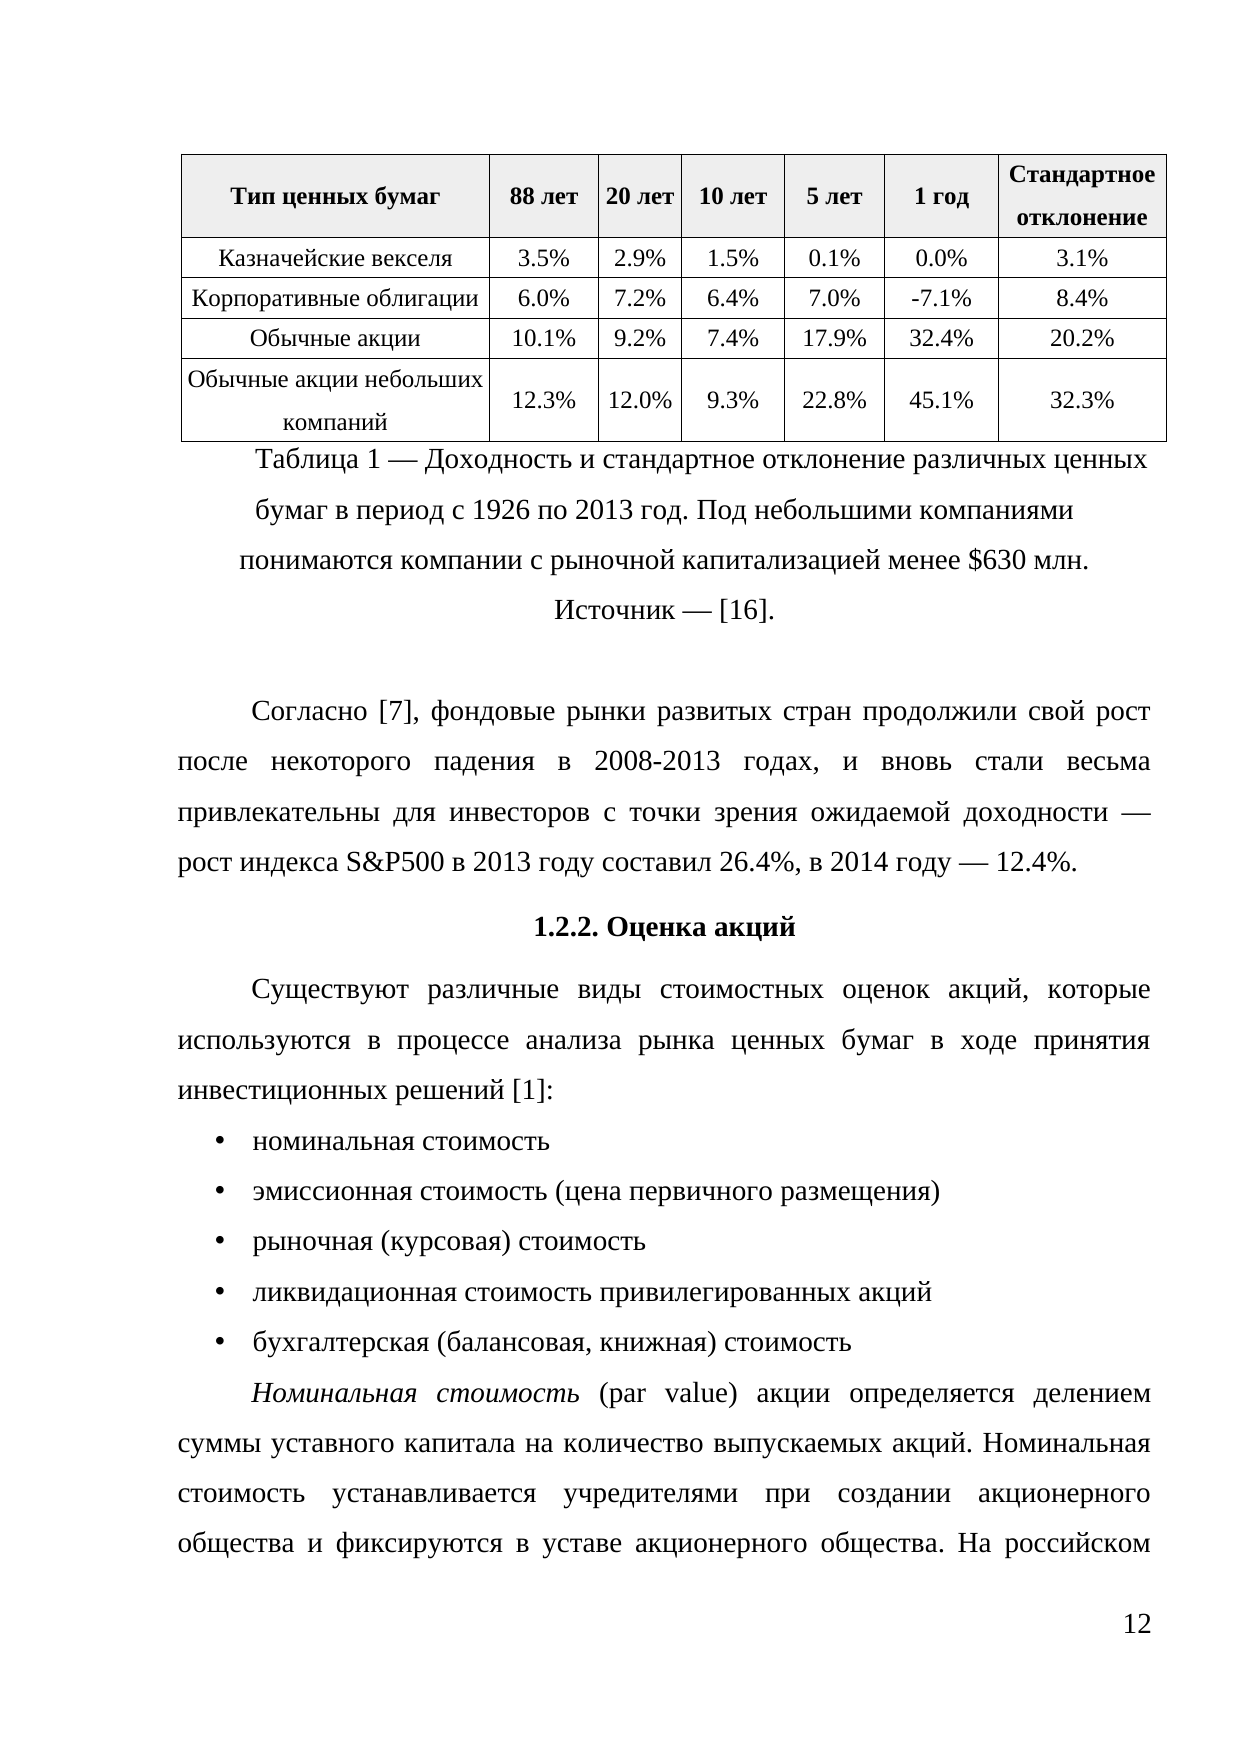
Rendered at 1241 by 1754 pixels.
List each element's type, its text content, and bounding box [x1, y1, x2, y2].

table_cell 45.1% [885, 359, 998, 441]
table_cell 0.1% [785, 238, 884, 277]
table_header 5 лет [785, 155, 884, 237]
text Согласно [7], фондовые рынки развитых стран продолжили свой рост после некоторого падения в 2008-2013 годах, и вновь стали весьма привлекательны для инвесторов с точки зрения ожидаемой доходности — рост индекса S&P500 в 2013 году составил 26.4%, в 2014 году — 12.4%. [177, 693, 1152, 877]
table_cell 6.4% [682, 278, 784, 318]
list ликвидационная стоимость привилегированных акций [215, 1274, 1152, 1307]
table_cell 2.9% [599, 238, 681, 277]
table_cell 0.0% [885, 238, 998, 277]
table_cell 3.1% [999, 238, 1166, 277]
table_cell 7.2% [599, 278, 681, 318]
table_cell 12.3% [490, 359, 598, 441]
table_cell Казначейские векселя [182, 238, 489, 277]
table_cell 6.0% [490, 278, 598, 318]
table_cell Обычные акции небольших компаний [182, 359, 489, 441]
table_cell 7.4% [682, 319, 784, 358]
table_cell 20.2% [999, 319, 1166, 358]
table_header Тип ценных бумаг [182, 155, 489, 237]
list номинальная стоимость [215, 1123, 1152, 1156]
table_cell 1.5% [682, 238, 784, 277]
table_cell 9.2% [599, 319, 681, 358]
list эмиссионная стоимость (цена первичного размещения) [215, 1173, 1152, 1207]
table_cell 32.4% [885, 319, 998, 358]
table_cell Корпоративные облигации [182, 278, 489, 318]
subtitle 1.2.2. Оценка акций [177, 909, 1152, 942]
table_cell 7.0% [785, 278, 884, 318]
table_cell 32.3% [999, 359, 1166, 441]
text Существуют различные виды стоимостных оценок акций, которые используются в процессе анализа рынка ценных бумаг в ходе принятия инвестиционных решений [1]: [177, 972, 1152, 1106]
table_cell 8.4% [999, 278, 1166, 318]
text Номинальная стоимость (par value) акции определяется делением суммы уставного капитала на количество выпускаемых акций. Номинальная стоимость устанавливается учредителями при создании акционерного общества и фиксируются в уставе акционерного общества. На российском [177, 1375, 1152, 1559]
table_header Стандартное отклонение [999, 155, 1166, 237]
list рыночная (курсовая) стоимость [215, 1223, 1152, 1257]
list бухгалтерская (балансовая, книжная) стоимость [215, 1324, 1152, 1358]
table_cell 22.8% [785, 359, 884, 441]
table_cell Обычные акции [182, 319, 489, 358]
table_header 1 год [885, 155, 998, 237]
table_cell 12.0% [599, 359, 681, 441]
table_cell 9.3% [682, 359, 784, 441]
table_header 88 лет [490, 155, 598, 237]
table_header 10 лет [682, 155, 784, 237]
table_header 20 лет [599, 155, 681, 237]
table_cell 3.5% [490, 238, 598, 277]
table_cell 17.9% [785, 319, 884, 358]
table_cell 10.1% [490, 319, 598, 358]
table_cell -7.1% [885, 278, 998, 318]
text Таблица 1 — Доходность и стандартное отклонение различных ценных бумаг в период с 1926 по 2013 год. Под небольшими компаниями понимаются компании с рыночной капитализацией менее $630 млн. Источник — [16]. [177, 441, 1152, 626]
